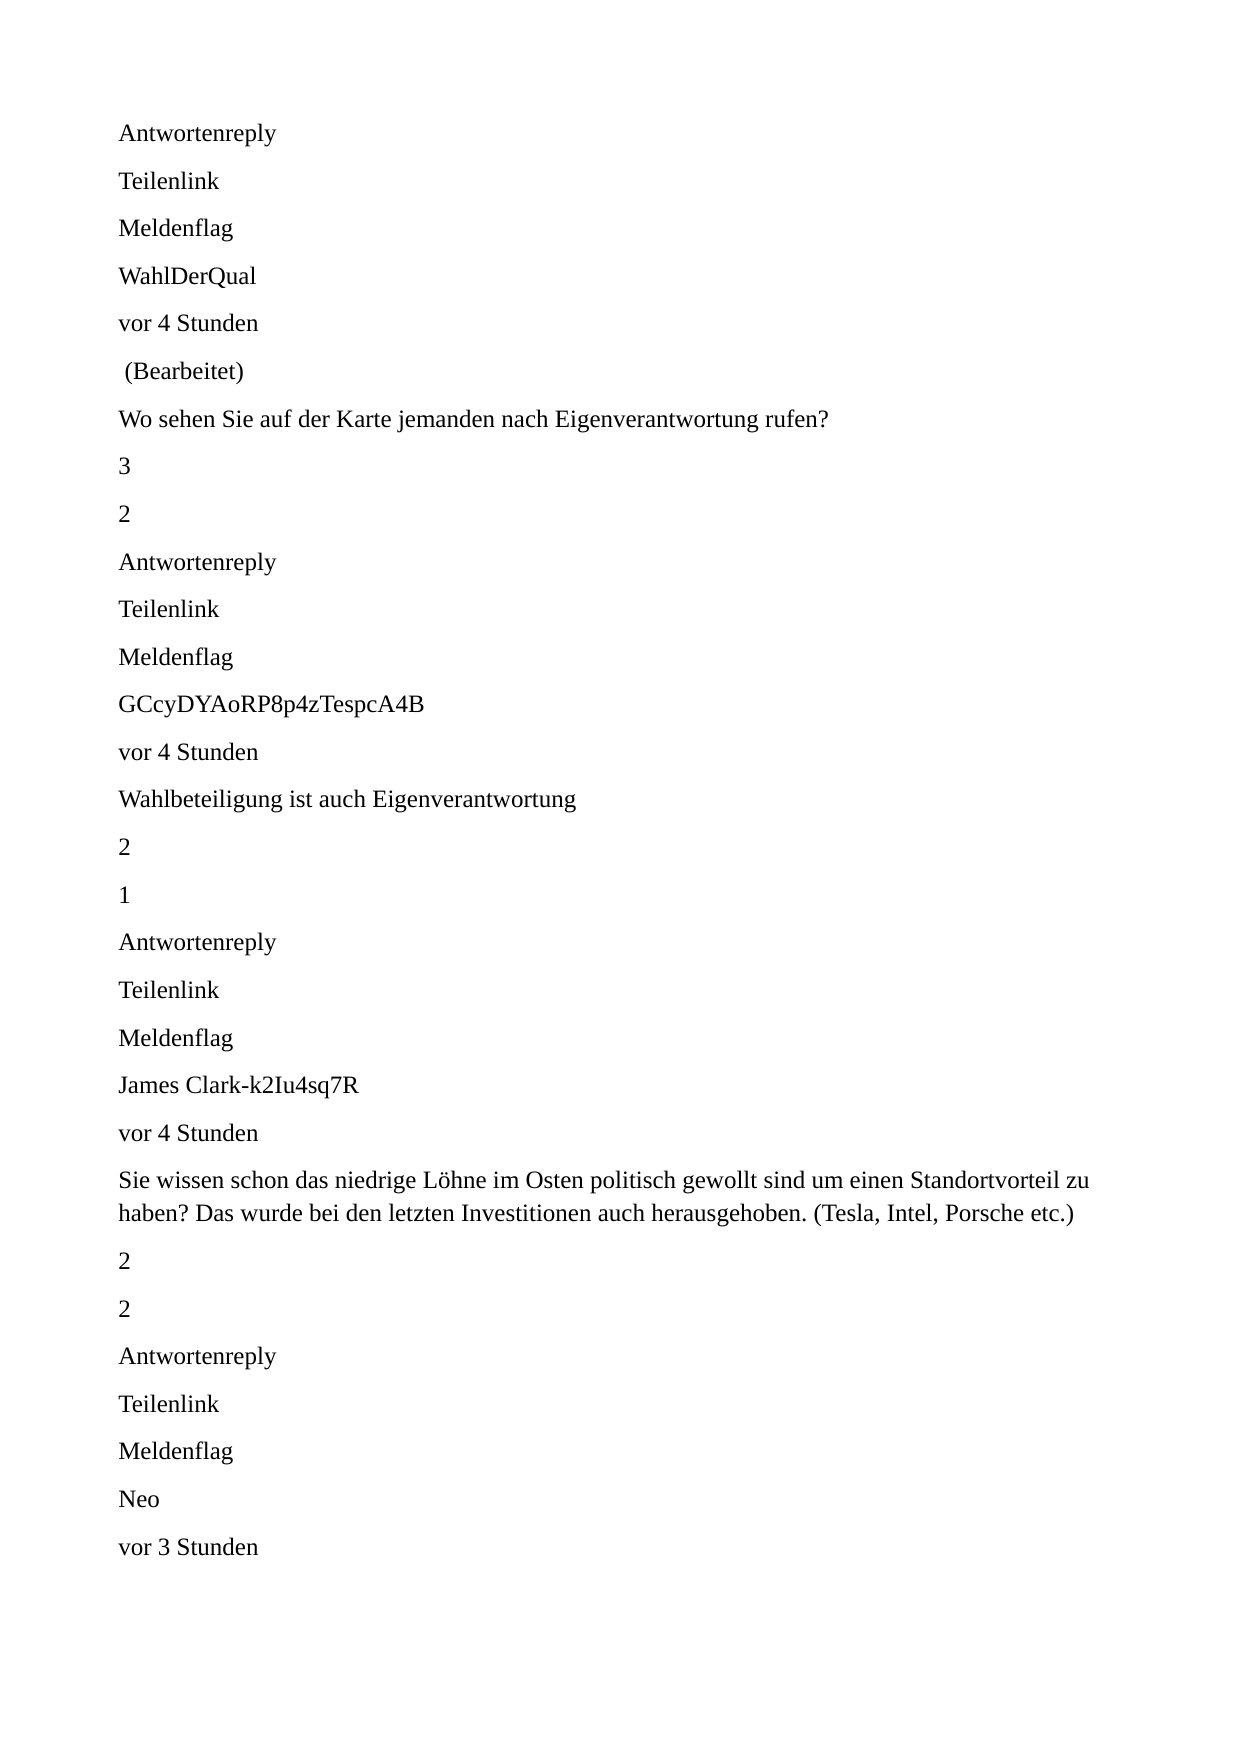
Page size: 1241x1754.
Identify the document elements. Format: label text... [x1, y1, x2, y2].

text WahlDerQual [118, 261, 1122, 290]
text Neo [118, 1484, 1122, 1513]
text Teilenlink [118, 1389, 1122, 1418]
text 2 [118, 1246, 1122, 1275]
text Antwortenreply [118, 927, 1122, 956]
text Teilenlink [118, 975, 1122, 1004]
text vor 4 Stunden [118, 1118, 1122, 1147]
text 1 [118, 880, 1122, 908]
text 2 [118, 499, 1122, 528]
text vor 4 Stunden [118, 737, 1122, 766]
text Sie wissen schon das niedrige Löhne im Osten politisch gewollt sind um einen Standortvorteil zu haben? Das wurde bei den letzten Investitionen auch herausgehoben. (Tesla, Intel, Porsche etc.) [118, 1165, 1122, 1227]
text Meldenflag [118, 642, 1122, 671]
text vor 3 Stunden [118, 1532, 1122, 1560]
text Meldenflag [118, 213, 1122, 242]
text Teilenlink [118, 166, 1122, 194]
text Teilenlink [118, 594, 1122, 623]
text Antwortenreply [118, 118, 1122, 147]
text Meldenflag [118, 1023, 1122, 1051]
text 2 [118, 1294, 1122, 1322]
text Wo sehen Sie auf der Karte jemanden nach Eigenverantwortung rufen? [118, 404, 1122, 432]
text Antwortenreply [118, 1341, 1122, 1370]
text 2 [118, 832, 1122, 861]
text vor 4 Stunden [118, 308, 1122, 337]
text GCcyDYAoRP8p4zTespcA4B [118, 689, 1122, 718]
text Wahlbeteiligung ist auch Eigenverantwortung [118, 784, 1122, 813]
text Meldenflag [118, 1436, 1122, 1465]
text Antwortenreply [118, 547, 1122, 575]
text (Bearbeitet) [118, 356, 1122, 385]
text 3 [118, 451, 1122, 480]
text James Clark-k2Iu4sq7R [118, 1070, 1122, 1099]
